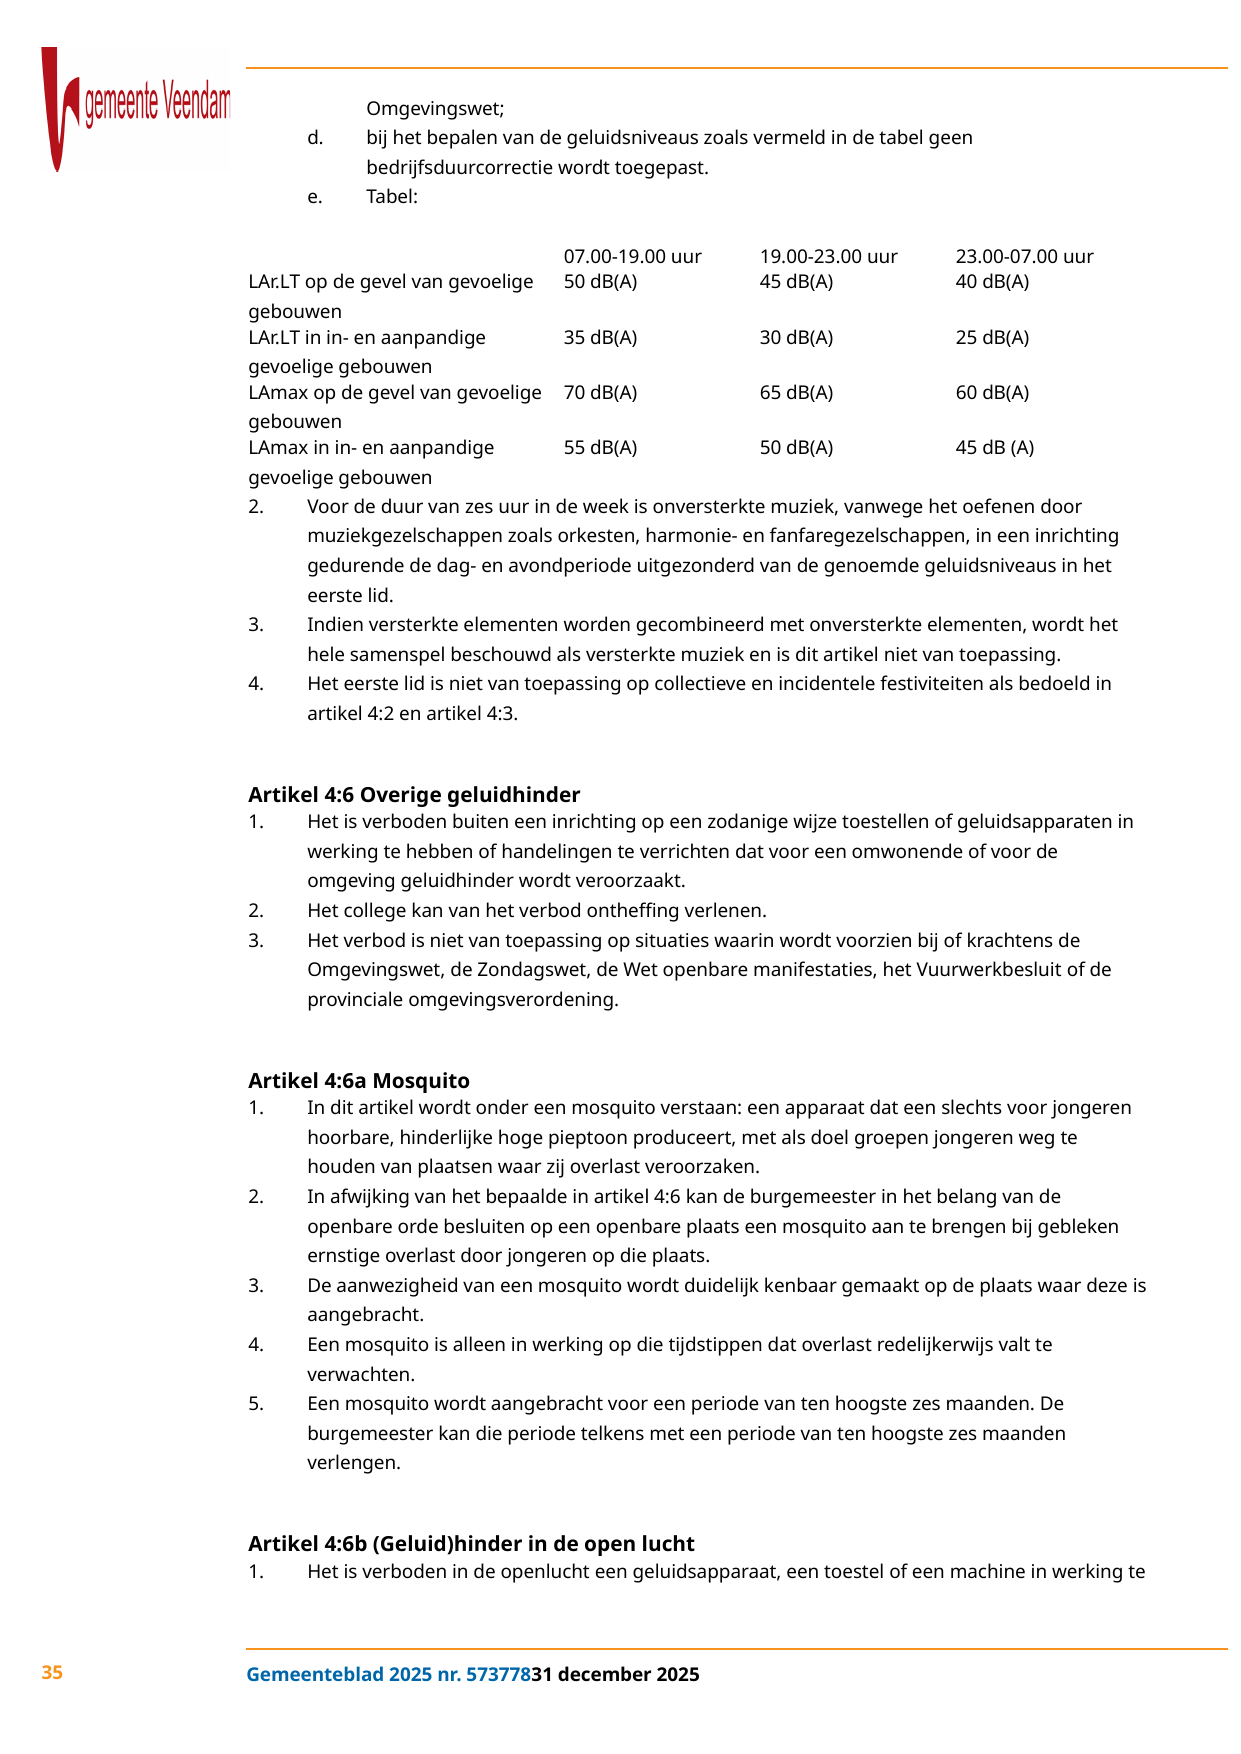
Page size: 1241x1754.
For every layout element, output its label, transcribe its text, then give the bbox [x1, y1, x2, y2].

table_cell LAr.LT in in- en aanpandige gevoelige gebouwen [248, 324, 563, 379]
table_cell LAmax in in- en aanpandige gevoelige gebouwen [248, 435, 563, 490]
table_header 19.00-23.00 uur [760, 243, 956, 268]
table_cell 40 dB(A) [956, 269, 1152, 324]
table_cell LAr.LT op de gevel van gevoelige gebouwen [248, 269, 563, 324]
table_cell 50 dB(A) [564, 269, 759, 324]
table_cell 65 dB(A) [760, 379, 956, 434]
list Het is verboden buiten een inrichting op een zodanige wijze toestellen of geluidsapparaten in werking te hebben of handelingen te verrichten dat voor een omwonende of voor de omgeving geluidhinder wordt veroorzaakt. [248, 808, 1152, 893]
list Een mosquito is alleen in werking op die tijdstippen dat overlast redelijkerwijs valt te verwachten. [248, 1331, 1152, 1386]
table_cell 45 dB (A) [956, 435, 1152, 490]
table_cell 25 dB(A) [956, 324, 1152, 379]
list Het eerste lid is niet van toepassing op collectieve en incidentele festiviteiten als bedoeld in artikel 4:2 en artikel 4:3. [248, 671, 1152, 726]
table_cell 30 dB(A) [760, 324, 956, 379]
table_cell 50 dB(A) [760, 435, 956, 490]
table_header [248, 243, 563, 268]
list Het verbod is niet van toepassing op situaties waarin wordt voorzien bij of krachtens de Omgevingswet, de Zondagswet, de Wet openbare manifestaties, het Vuurwerkbesluit of de provinciale omgevingsverordening. [248, 927, 1152, 1012]
table_cell 60 dB(A) [956, 379, 1152, 434]
list Voor de duur van zes uur in de week is onversterkte muziek, vanwege het oefenen door muziekgezelschappen zoals orkesten, harmonie- en fanfaregezelschappen, in een inrichting gedurende de dag- en avondperiode uitgezonderd van de genoemde geluidsniveaus in het eerste lid. [248, 493, 1152, 607]
picture [41, 47, 231, 172]
list In dit artikel wordt onder een mosquito verstaan: een apparaat dat een slechts voor jongeren hoorbare, hinderlijke hoge pieptoon produceert, met als doel groepen jongeren weg te houden van plaatsen waar zij overlast veroorzaken. [248, 1094, 1152, 1179]
table_cell LAmax op de gevel van gevoelige gebouwen [248, 379, 563, 434]
list Tabel: [307, 183, 1152, 209]
text Artikel 4:6a Mosquito [248, 1066, 1152, 1094]
list De aanwezigheid van een mosquito wordt duidelijk kenbaar gemaakt op de plaats waar deze is aangebracht. [248, 1272, 1152, 1327]
table_cell 45 dB(A) [760, 269, 956, 324]
table_cell 35 dB(A) [564, 324, 759, 379]
list In afwijking van het bepaalde in artikel 4:6 kan de burgemeester in het belang van de openbare orde besluiten op een openbare plaats een mosquito aan te brengen bij gebleken ernstige overlast door jongeren op die plaats. [248, 1183, 1152, 1268]
list Omgevingswet; [307, 95, 1152, 121]
list Een mosquito wordt aangebracht voor een periode van ten hoogste zes maanden. De burgemeester kan die periode telkens met een periode van ten hoogste zes maanden verlengen. [248, 1390, 1152, 1475]
text Artikel 4:6 Overige geluidhinder [248, 780, 1152, 808]
list bij het bepalen van de geluidsniveaus zoals vermeld in de tabel geen bedrijfsduurcorrectie wordt toegepast. [307, 124, 1152, 180]
list Het college kan van het verbod ontheffing verlenen. [248, 897, 1152, 923]
table_header 07.00-19.00 uur [564, 243, 759, 268]
table_header 23.00-07.00 uur [956, 243, 1152, 268]
table_cell 55 dB(A) [564, 435, 759, 490]
list Het is verboden in de openlucht een geluidsapparaat, een toestel of een machine in werking te [248, 1558, 1152, 1584]
text Artikel 4:6b (Geluid)hinder in de open lucht [248, 1529, 1152, 1558]
table_cell 70 dB(A) [564, 379, 759, 434]
list Indien versterkte elementen worden gecombineerd met onversterkte elementen, wordt het hele samenspel beschouwd als versterkte muziek en is dit artikel niet van toepassing. [248, 611, 1152, 667]
